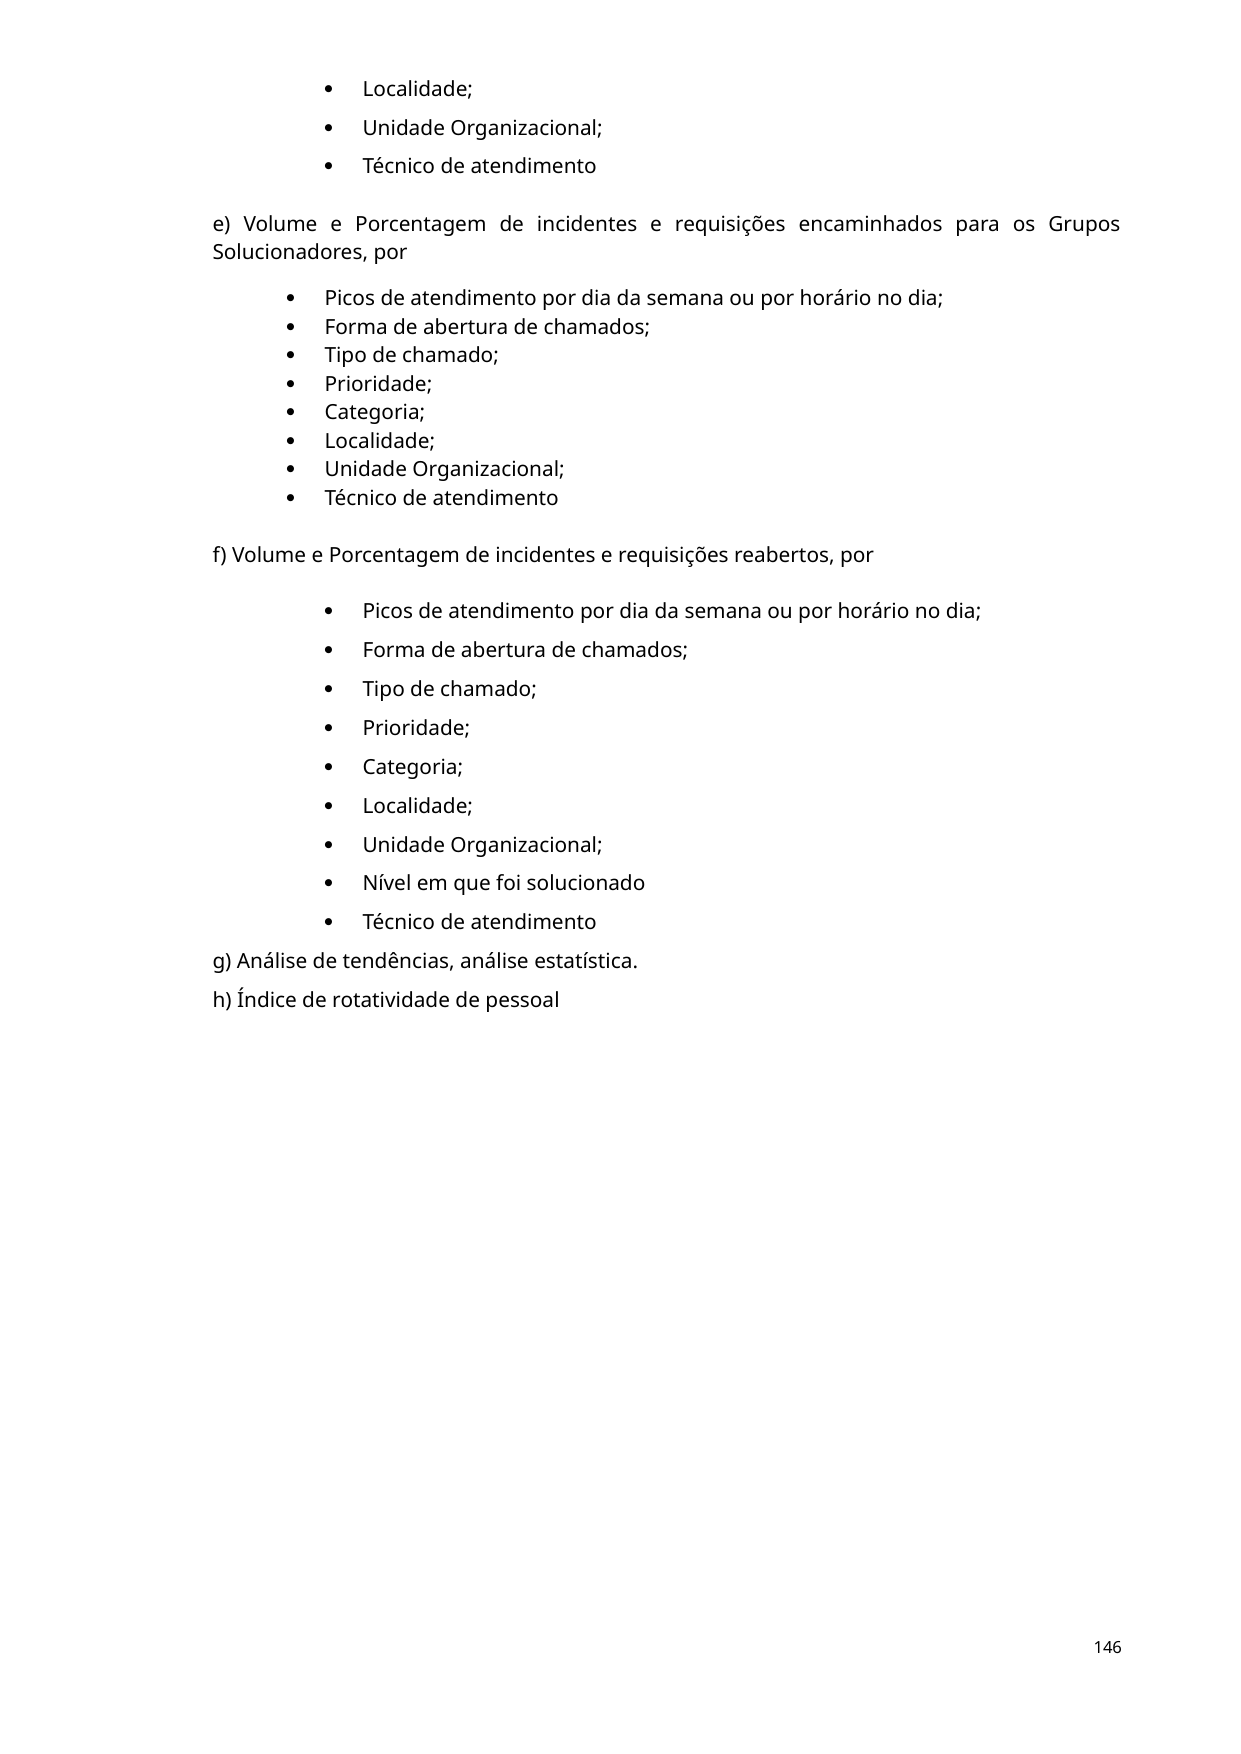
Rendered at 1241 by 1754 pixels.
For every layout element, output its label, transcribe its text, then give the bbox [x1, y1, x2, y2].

list Localidade; [287, 426, 1122, 454]
list Unidade Organizacional; [325, 830, 1122, 858]
list Prioridade; [325, 713, 1122, 742]
list Técnico de atendimento [325, 907, 1122, 936]
text h) Índice de rotatividade de pessoal [212, 985, 1122, 1013]
list Tipo de chamado; [325, 674, 1122, 703]
list Prioridade; [287, 369, 1122, 397]
list Forma de abertura de chamados; [325, 635, 1122, 664]
list Técnico de atendimento [325, 152, 1122, 180]
list Unidade Organizacional; [287, 454, 1122, 483]
list Picos de atendimento por dia da semana ou por horário no dia; [287, 283, 1122, 312]
text f) Volume e Porcentagem de incidentes e requisições reabertos, por [212, 540, 1122, 568]
list Categoria; [287, 397, 1122, 426]
list Unidade Organizacional; [325, 113, 1122, 141]
list Técnico de atendimento [287, 483, 1122, 511]
list Localidade; [325, 74, 1122, 102]
list Tipo de chamado; [287, 340, 1122, 369]
list Localidade; [325, 791, 1122, 819]
list Picos de atendimento por dia da semana ou por horário no dia; [325, 597, 1122, 625]
text g) Análise de tendências, análise estatística. [212, 946, 1122, 975]
text e) Volume e Porcentagem de incidentes e requisições encaminhados para os Grupos Solucionadores, por [212, 209, 1122, 266]
list Nível em que foi solucionado [325, 868, 1122, 897]
list Forma de abertura de chamados; [287, 312, 1122, 340]
list Categoria; [325, 752, 1122, 780]
